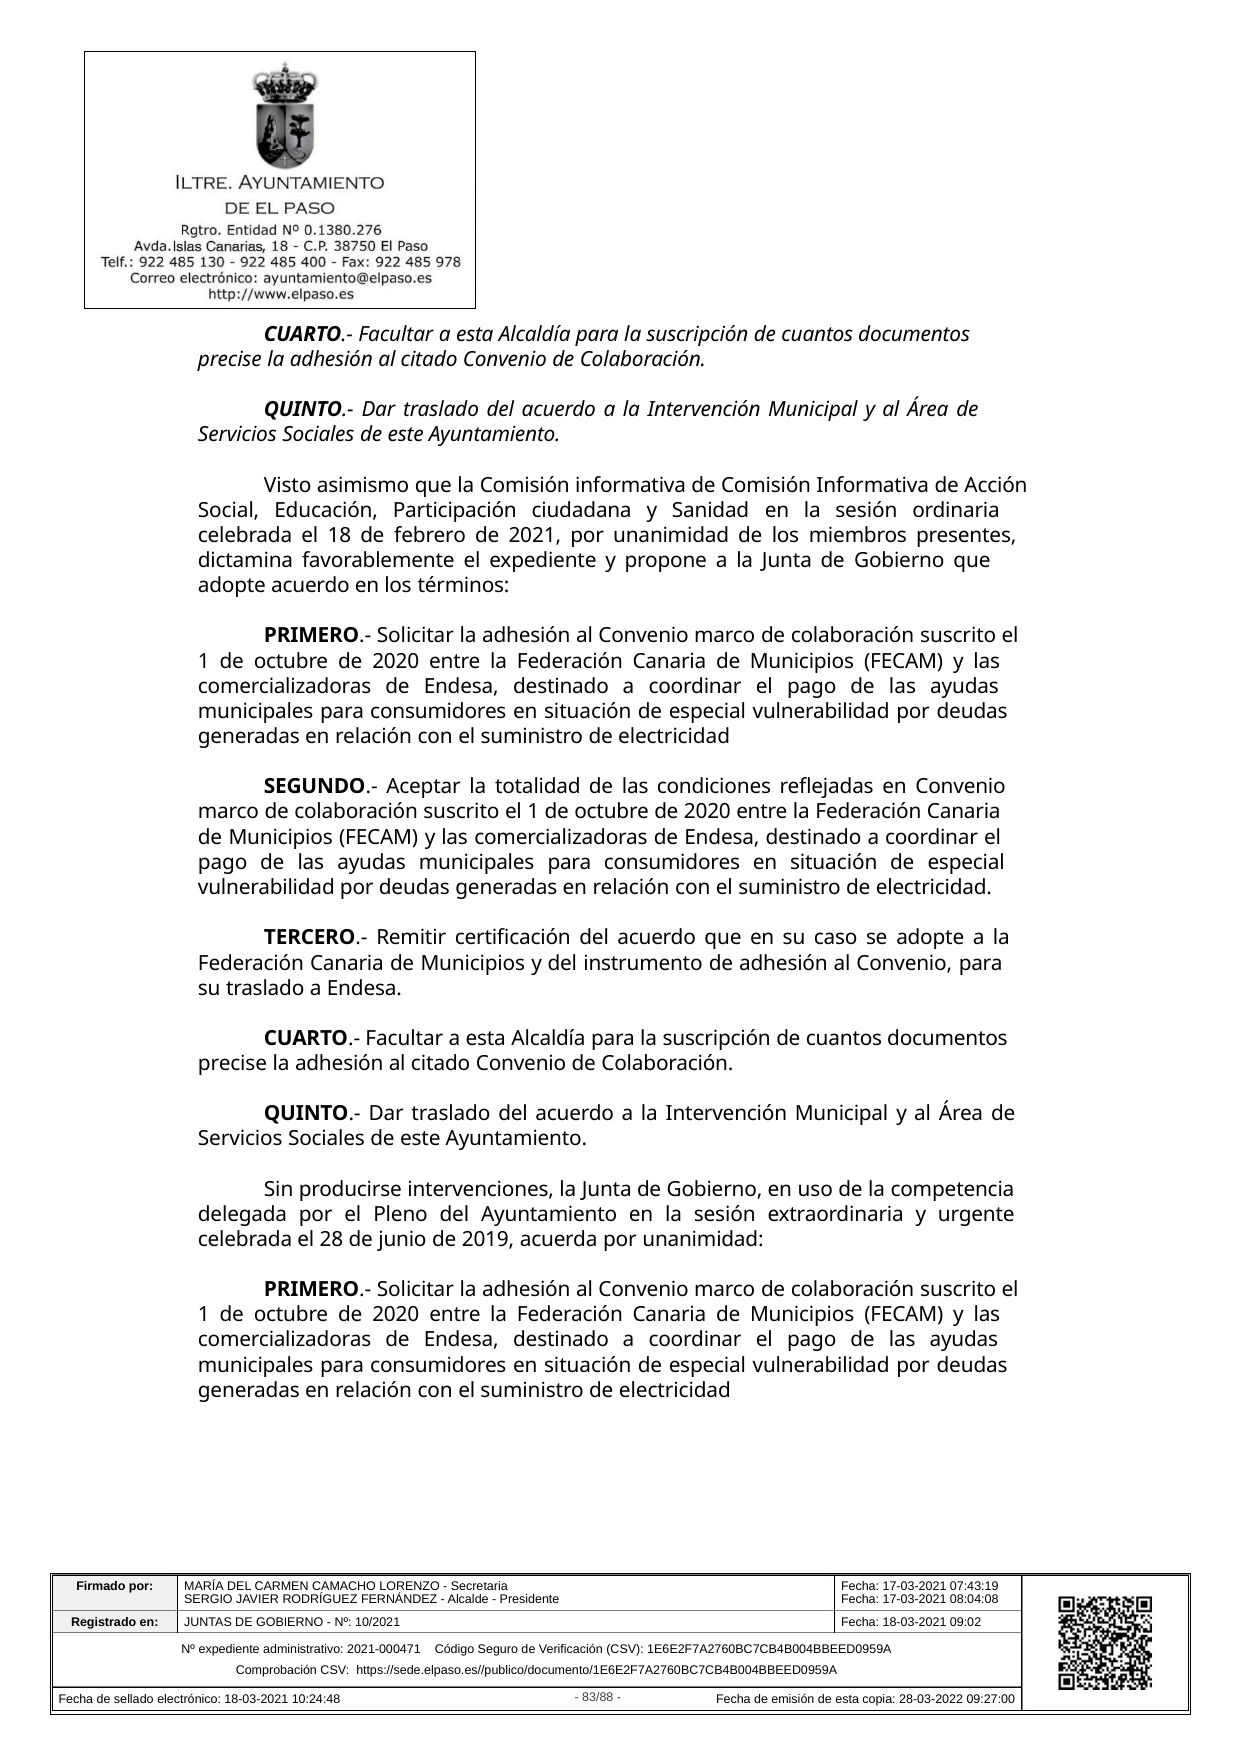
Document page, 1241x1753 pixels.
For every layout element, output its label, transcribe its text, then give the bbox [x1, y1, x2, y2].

text generadas en relación con el suministro de electricidad [198, 724, 1068, 748]
text Fecha de emisión de esta copia: 28-03-2022 09:27:00 [716, 1692, 1040, 1706]
text Servicios Sociales de este Ayuntamiento. [198, 422, 1067, 447]
text Sin producirse intervenciones, la Junta de Gobierno, en uso de la competencia [264, 1176, 1068, 1201]
text PRIMERO.- Solicitar la adhesión al Convenio marco de colaboración suscrito el [264, 1277, 1067, 1302]
picture [85, 52, 475, 308]
text de octubre de 2020 entre la Federación Canaria de Municipios (FECAM) y las [219, 649, 1068, 673]
text su traslado a Endesa. [198, 975, 1068, 1000]
text Fecha: 17-03-2021 08:04:08 [841, 1593, 1022, 1607]
text Visto asimismo que la Comisión informativa de Comisión Informativa de Acción [264, 473, 1068, 497]
picture [51, 1574, 1190, 1714]
text MARÍA DEL CARMEN CAMACHO LORENZO - Secretaria [184, 1579, 586, 1593]
text precise la adhesión al citado Convenio de Colaboración. [198, 347, 1067, 371]
text adopte acuerdo en los términos: [198, 573, 1068, 598]
text JUNTAS DE GOBIERNO - Nº: 10/2021 [184, 1615, 426, 1629]
text Comprobación CSV: https://sede.elpaso.es//publico/documento/1E6E2F7A2760BC7CB4B004BBEED0959A [236, 1663, 917, 1677]
text 1 [198, 1302, 219, 1327]
text dictamina favorablemente el expediente y propone a la Junta de Gobierno que [198, 548, 1068, 572]
text TERCERO.- Remitir certificación del acuerdo que en su caso se adopte a la [264, 925, 1068, 949]
text celebrada el 18 de febrero de 2021, por unanimidad de los miembros presentes, [198, 523, 1068, 547]
text municipales para consumidores en situación de especial vulnerabilidad por deudas [198, 699, 1068, 723]
text de octubre de 2020 entre la Federación Canaria de Municipios (FECAM) y las [219, 1302, 1068, 1327]
text celebrada el 28 de junio de 2019, acuerda por unanimidad: [198, 1227, 1068, 1251]
text CUARTO.- Facultar a esta Alcaldía para la suscripción de cuantos documentos [264, 1025, 1068, 1050]
text comercializadoras de Endesa, destinado a coordinar el pago de las ayudas [198, 1327, 1067, 1352]
text 1 [198, 649, 219, 673]
text generadas en relación con el suministro de electricidad [198, 1377, 1067, 1402]
text Federación Canaria de Municipios y del instrumento de adhesión al Convenio, para [198, 950, 1068, 975]
text Nº expediente administrativo: 2021-000471 Código Seguro de Verificación (CSV): 1E6E2F7A2760BC7CB4B004BBEED0959A [181, 1642, 917, 1656]
text QUINTO.- Dar traslado del acuerdo a la Intervención Municipal y al Área de [264, 397, 1067, 422]
text Social, Educación, Participación ciudadana y Sanidad en la sesión ordinaria [198, 498, 1068, 522]
text precise la adhesión al citado Convenio de Colaboración. [198, 1051, 1068, 1075]
text Fecha: 18-03-2021 09:02 [841, 1615, 1002, 1629]
text vulnerabilidad por deudas generadas en relación con el suministro de electricidad. [198, 874, 1068, 899]
text pago de las ayudas municipales para consumidores en situación de especial [198, 849, 1068, 874]
text CUARTO.- Facultar a esta Alcaldía para la suscripción de cuantos documentos [264, 321, 1067, 346]
text Registrado en: [71, 1615, 177, 1629]
text - 83/88 - [574, 1691, 640, 1705]
text PRIMERO.- Solicitar la adhesión al Convenio marco de colaboración suscrito el [264, 623, 1067, 648]
text Servicios Sociales de este Ayuntamiento. [198, 1126, 1067, 1151]
text de Municipios (FECAM) y las comercializadoras de Endesa, destinado a coordinar el [198, 824, 1068, 849]
text Fecha de sellado electrónico: 18-03-2021 10:24:48 [58, 1692, 365, 1706]
text Firmado por: [76, 1579, 172, 1593]
text delegada por el Pleno del Ayuntamiento en la sesión extraordinaria y urgente [198, 1201, 1068, 1226]
text municipales para consumidores en situación de especial vulnerabilidad por deudas [198, 1352, 1067, 1377]
text marco de colaboración suscrito el 1 de octubre de 2020 entre la Federación Canaria [198, 799, 1068, 824]
text comercializadoras de Endesa, destinado a coordinar el pago de las ayudas [198, 674, 1068, 698]
text SEGUNDO.- Aceptar la totalidad de las condiciones reflejadas en Convenio [264, 774, 1068, 799]
text Fecha: 17-03-2021 07:43:19 [841, 1579, 1022, 1593]
text SERGIO JAVIER RODRÍGUEZ FERNÁNDEZ - Alcalde - Presidente [184, 1593, 586, 1607]
text QUINTO.- Dar traslado del acuerdo a la Intervención Municipal y al Área de [264, 1101, 1067, 1126]
